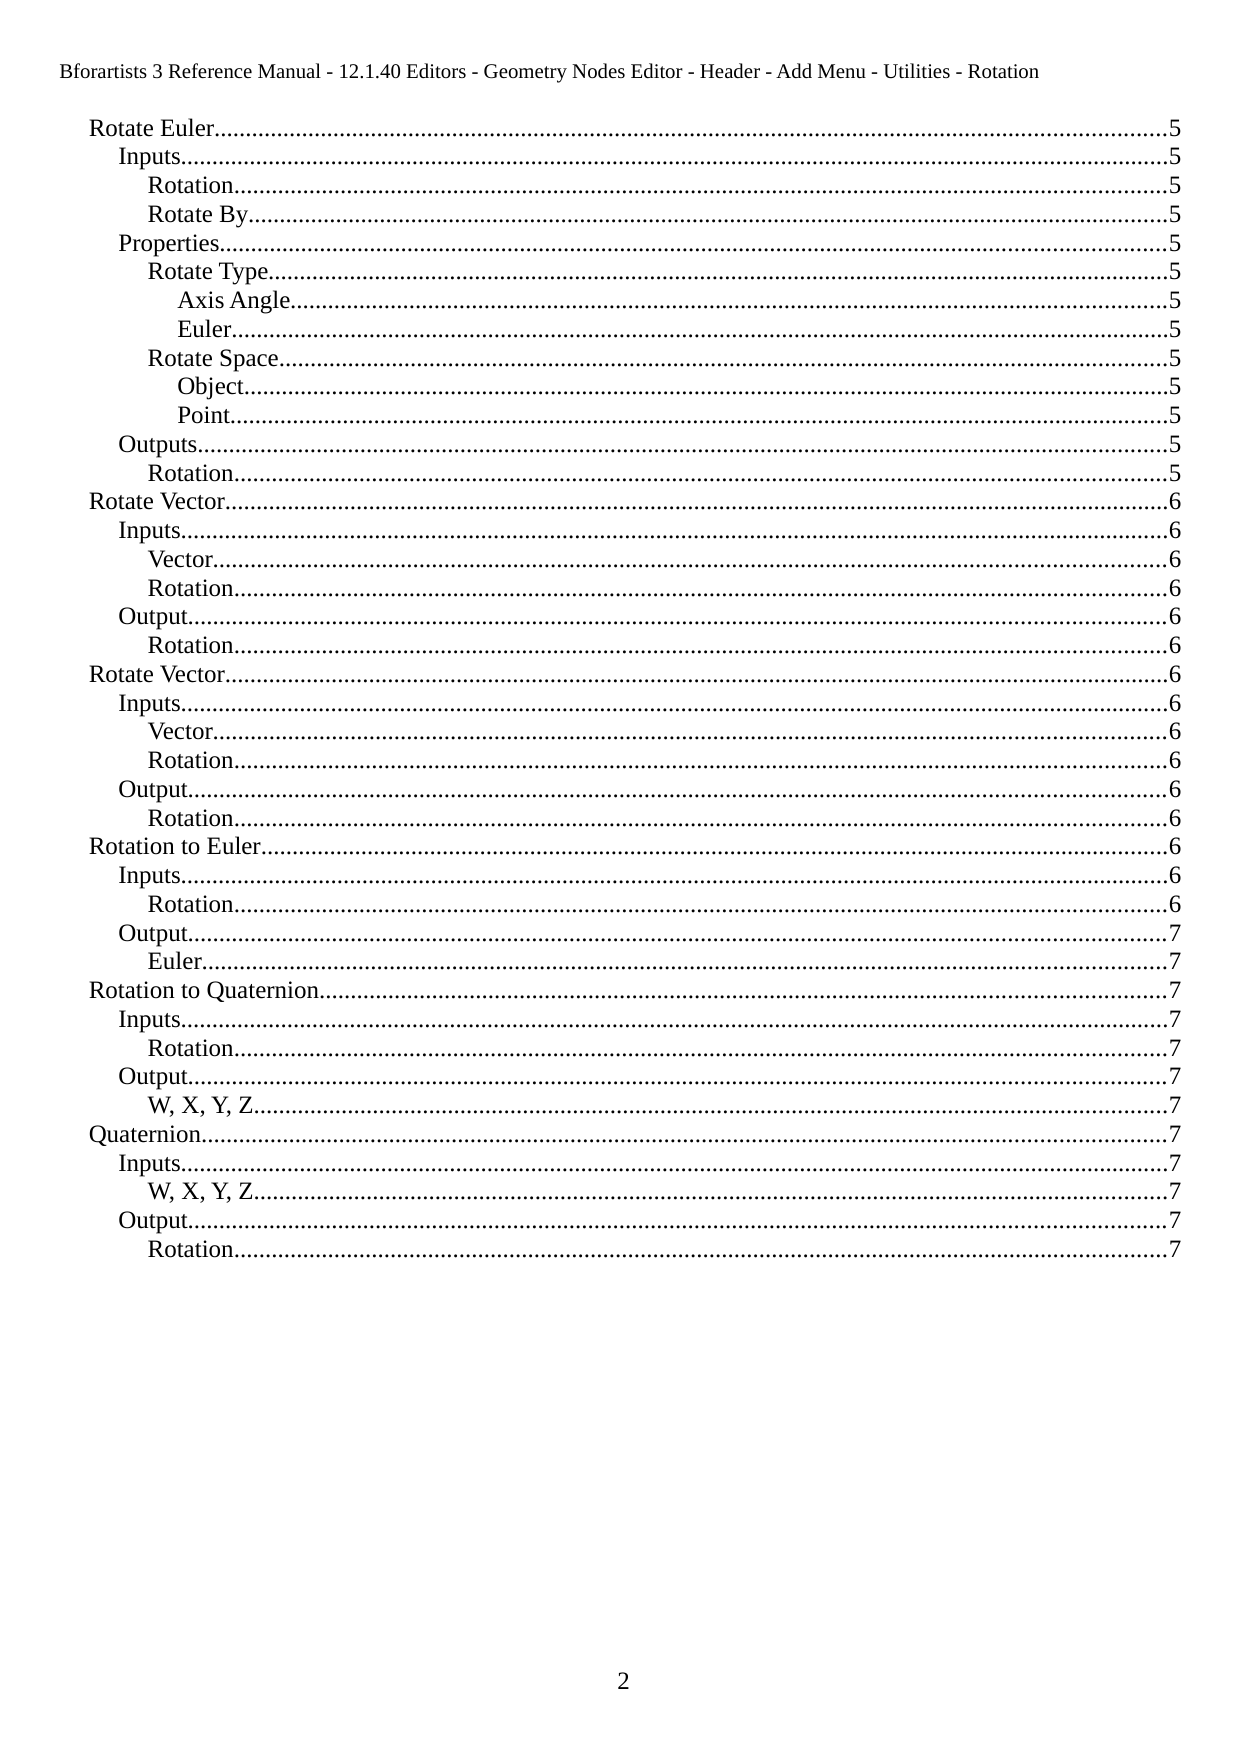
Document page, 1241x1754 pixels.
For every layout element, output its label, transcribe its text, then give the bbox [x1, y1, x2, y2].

text Output 6 [118, 601, 1181, 630]
text Vector 6 [147, 544, 1181, 573]
text Inputs 7 [118, 1148, 1181, 1176]
text Rotate Vector 6 [88, 659, 1181, 688]
text Rotation 7 [147, 1033, 1181, 1061]
text Properties 5 [118, 228, 1181, 256]
text Inputs 7 [118, 1004, 1181, 1033]
text Rotation 6 [147, 573, 1181, 601]
text Rotate Type 5 [147, 256, 1181, 285]
text Rotation 5 [147, 170, 1181, 199]
text Rotation 6 [147, 803, 1181, 831]
text W, X, Y, Z 7 [147, 1090, 1181, 1119]
text Rotation 5 [147, 458, 1181, 486]
text Rotate Vector 6 [88, 486, 1181, 515]
text Rotate Space 5 [147, 343, 1181, 371]
text W, X, Y, Z 7 [147, 1176, 1181, 1205]
text Inputs 6 [118, 688, 1181, 716]
text Output 6 [118, 774, 1181, 803]
text Euler 7 [147, 946, 1181, 975]
text Vector 6 [147, 716, 1181, 745]
text Inputs 6 [118, 515, 1181, 544]
text Outputs 5 [118, 429, 1181, 458]
text Rotation 7 [147, 1234, 1181, 1263]
text Quaternion 7 [88, 1119, 1181, 1148]
text Rotate Euler 5 [88, 113, 1181, 141]
text Output 7 [118, 918, 1181, 946]
text Output 7 [118, 1061, 1181, 1090]
text Point 5 [177, 400, 1181, 429]
text Rotate By 5 [147, 199, 1181, 228]
text Inputs 5 [118, 141, 1181, 170]
text Output 7 [118, 1205, 1181, 1234]
text Object 5 [177, 371, 1181, 400]
text Euler 5 [177, 314, 1181, 343]
text Rotation 6 [147, 745, 1181, 774]
text Inputs 6 [118, 860, 1181, 889]
text Axis Angle 5 [177, 285, 1181, 314]
text Rotation to Euler 6 [88, 831, 1181, 860]
text Rotation to Quaternion 7 [88, 975, 1181, 1004]
text Rotation 6 [147, 630, 1181, 659]
text Rotation 6 [147, 889, 1181, 918]
